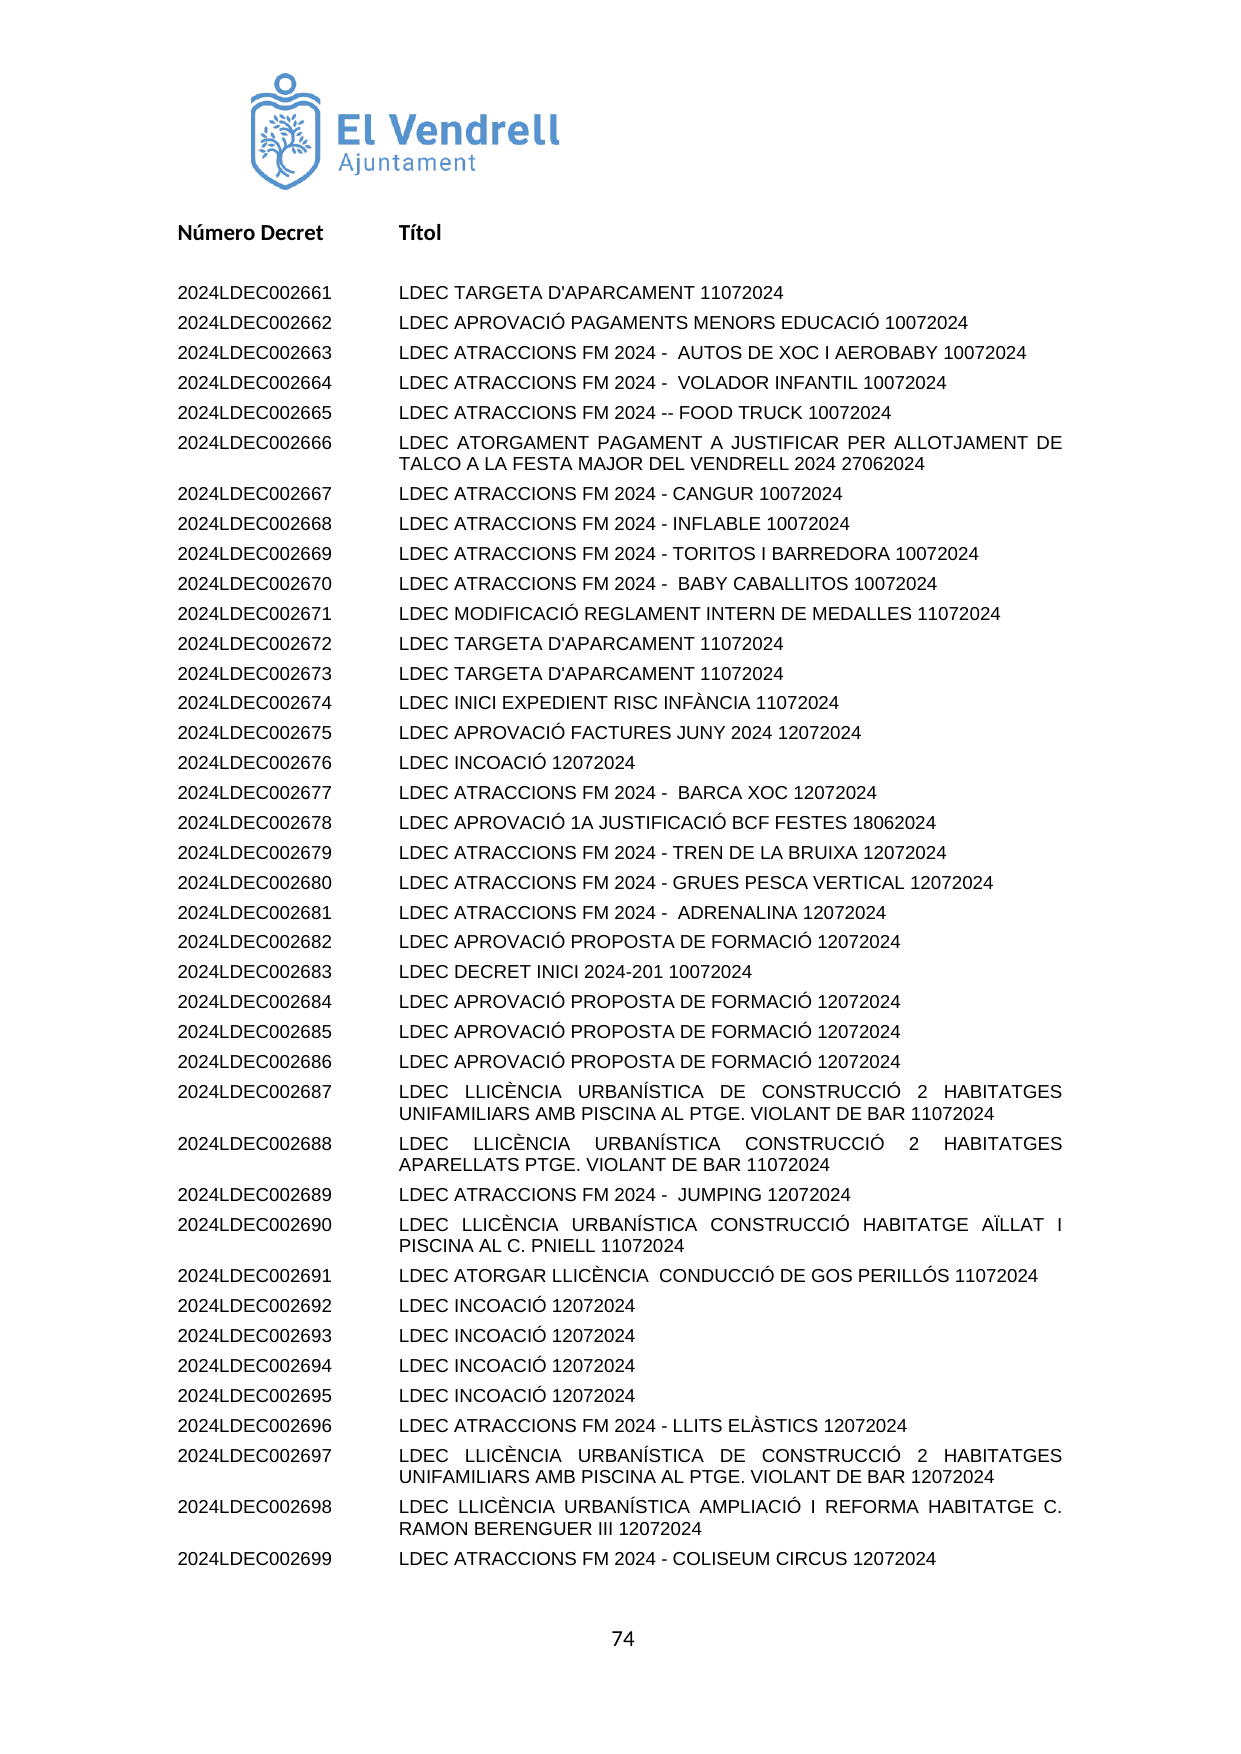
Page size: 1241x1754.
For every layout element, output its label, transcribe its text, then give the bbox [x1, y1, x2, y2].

text 2024LDEC002687 LDEC LLICÈNCIA URBANÍSTICA DE CONSTRUCCIÓ 2 HABITATGES UNIFAMILIARS AMB PISCINA AL PTGE. VIOLANT DE BAR 11072024 [177, 1081, 1063, 1124]
text 2024LDEC002677 LDEC ATRACCIONS FM 2024 - BARCA XOC 12072024 [177, 782, 1063, 803]
text 2024LDEC002666 LDEC ATORGAMENT PAGAMENT A JUSTIFICAR PER ALLOTJAMENT DE TALCO A LA FESTA MAJOR DEL VENDRELL 2024 27062024 [177, 431, 1063, 474]
text 2024LDEC002675 LDEC APROVACIÓ FACTURES JUNY 2024 12072024 [177, 722, 1063, 744]
text 2024LDEC002670 LDEC ATRACCIONS FM 2024 - BABY CABALLITOS 10072024 [177, 573, 1063, 594]
text 2024LDEC002696 LDEC ATRACCIONS FM 2024 - LLITS ELÀSTICS 12072024 [177, 1414, 1063, 1436]
text 2024LDEC002676 LDEC INCOACIÓ 12072024 [177, 752, 1063, 773]
text 2024LDEC002680 LDEC ATRACCIONS FM 2024 - GRUES PESCA VERTICAL 12072024 [177, 872, 1063, 893]
text 2024LDEC002685 LDEC APROVACIÓ PROPOSTA DE FORMACIÓ 12072024 [177, 1021, 1063, 1043]
text 2024LDEC002694 LDEC INCOACIÓ 12072024 [177, 1355, 1063, 1376]
text 2024LDEC002698 LDEC LLICÈNCIA URBANÍSTICA AMPLIACIÓ I REFORMA HABITATGE C. RAMON BERENGUER III 12072024 [177, 1496, 1063, 1539]
text 2024LDEC002682 LDEC APROVACIÓ PROPOSTA DE FORMACIÓ 12072024 [177, 931, 1063, 953]
text 2024LDEC002692 LDEC INCOACIÓ 12072024 [177, 1295, 1063, 1317]
text 2024LDEC002681 LDEC ATRACCIONS FM 2024 - ADRENALINA 12072024 [177, 901, 1063, 923]
text 2024LDEC002693 LDEC INCOACIÓ 12072024 [177, 1325, 1063, 1346]
text 2024LDEC002662 LDEC APROVACIÓ PAGAMENTS MENORS EDUCACIÓ 10072024 [177, 312, 1063, 333]
text 2024LDEC002691 LDEC ATORGAR LLICÈNCIA CONDUCCIÓ DE GOS PERILLÓS 11072024 [177, 1265, 1063, 1287]
text 2024LDEC002684 LDEC APROVACIÓ PROPOSTA DE FORMACIÓ 12072024 [177, 991, 1063, 1013]
text 2024LDEC002688 LDEC LLICÈNCIA URBANÍSTICA CONSTRUCCIÓ 2 HABITATGES APARELLATS PTGE. VIOLANT DE BAR 11072024 [177, 1132, 1063, 1175]
text 2024LDEC002671 LDEC MODIFICACIÓ REGLAMENT INTERN DE MEDALLES 11072024 [177, 602, 1063, 624]
text 2024LDEC002674 LDEC INICI EXPEDIENT RISC INFÀNCIA 11072024 [177, 692, 1063, 714]
text 2024LDEC002679 LDEC ATRACCIONS FM 2024 - TREN DE LA BRUIXA 12072024 [177, 842, 1063, 863]
text 2024LDEC002686 LDEC APROVACIÓ PROPOSTA DE FORMACIÓ 12072024 [177, 1051, 1063, 1072]
text 2024LDEC002695 LDEC INCOACIÓ 12072024 [177, 1385, 1063, 1406]
text 2024LDEC002689 LDEC ATRACCIONS FM 2024 - JUMPING 12072024 [177, 1184, 1063, 1205]
text 2024LDEC002673 LDEC TARGETA D'APARCAMENT 11072024 [177, 662, 1063, 684]
text 2024LDEC002678 LDEC APROVACIÓ 1A JUSTIFICACIÓ BCF FESTES 18062024 [177, 812, 1063, 833]
text 2024LDEC002669 LDEC ATRACCIONS FM 2024 - TORITOS I BARREDORA 10072024 [177, 543, 1063, 564]
text 2024LDEC002665 LDEC ATRACCIONS FM 2024 -- FOOD TRUCK 10072024 [177, 402, 1063, 423]
text 2024LDEC002690 LDEC LLICÈNCIA URBANÍSTICA CONSTRUCCIÓ HABITATGE AÏLLAT I PISCINA AL C. PNIELL 11072024 [177, 1214, 1063, 1257]
text 2024LDEC002672 LDEC TARGETA D'APARCAMENT 11072024 [177, 632, 1063, 654]
text 2024LDEC002668 LDEC ATRACCIONS FM 2024 - INFLABLE 10072024 [177, 513, 1063, 534]
text 2024LDEC002661 LDEC TARGETA D'APARCAMENT 11072024 [177, 282, 1063, 303]
text 2024LDEC002663 LDEC ATRACCIONS FM 2024 - AUTOS DE XOC I AEROBABY 10072024 [177, 342, 1063, 363]
text 2024LDEC002683 LDEC DECRET INICI 2024-201 10072024 [177, 961, 1063, 983]
text 2024LDEC002699 LDEC ATRACCIONS FM 2024 - COLISEUM CIRCUS 12072024 [177, 1547, 1063, 1569]
text 2024LDEC002667 LDEC ATRACCIONS FM 2024 - CANGUR 10072024 [177, 483, 1063, 504]
text 2024LDEC002664 LDEC ATRACCIONS FM 2024 - VOLADOR INFANTIL 10072024 [177, 372, 1063, 393]
picture [251, 73, 560, 190]
text 2024LDEC002697 LDEC LLICÈNCIA URBANÍSTICA DE CONSTRUCCIÓ 2 HABITATGES UNIFAMILIARS AMB PISCINA AL PTGE. VIOLANT DE BAR 12072024 [177, 1444, 1063, 1488]
